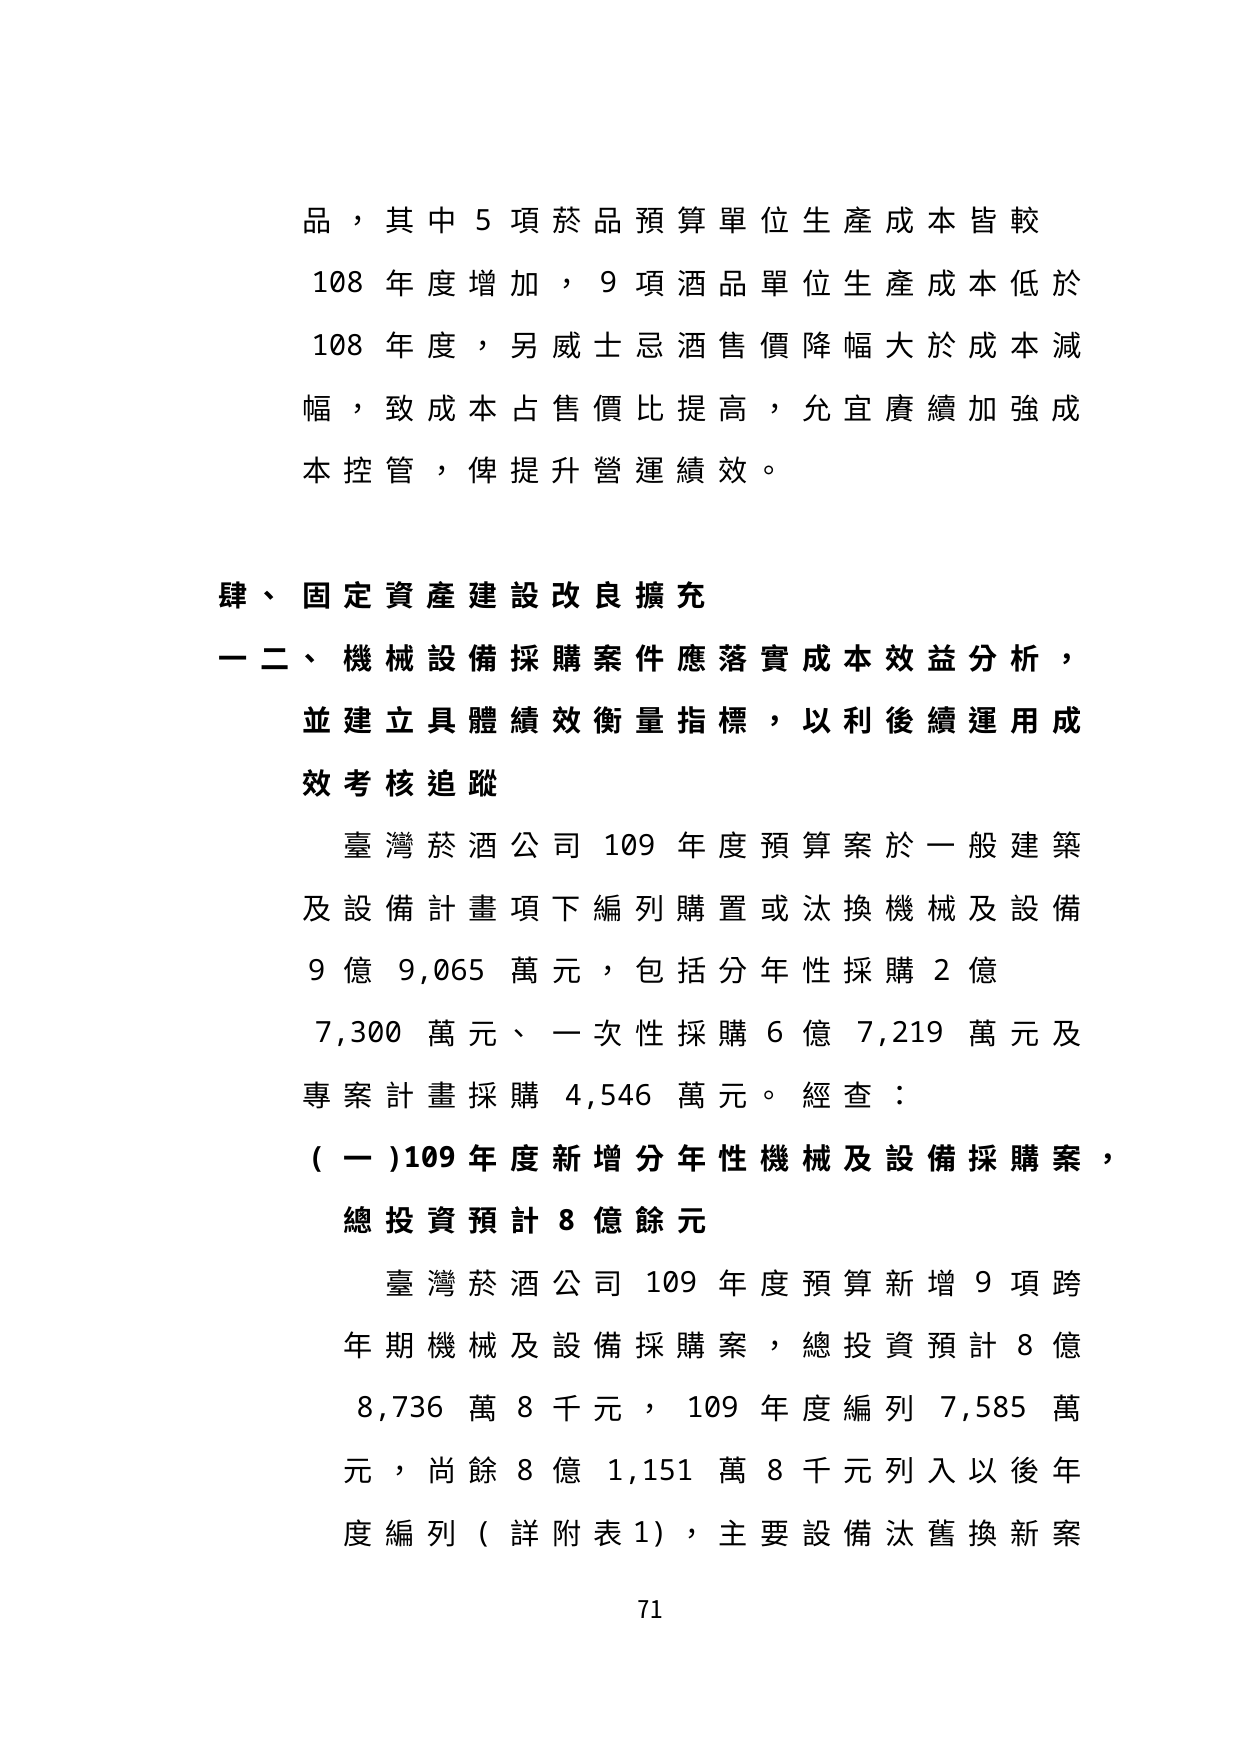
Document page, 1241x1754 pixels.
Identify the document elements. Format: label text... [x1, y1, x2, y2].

text 肆、固定資產建設改良擴充 [212, 552, 1087, 615]
text 臺灣菸酒公司109年度預算新增9項跨年期機械及設備採購案，總投資預計8億8,736萬8千元，109年度編列7,585萬元，尚餘8億1,151萬8千元列入以後年度編列(詳附表1)，主要設備汰舊換新案 [301, 1240, 1087, 1552]
text 品，其中5項菸品預算單位生產成本皆較108年度增加，9項酒品單位生產成本低於108年度，另威士忌酒售價降幅大於成本減幅，致成本占售價比提高，允宜賡續加強成本控管，俾提升營運績效。 [271, 177, 1087, 490]
text 一二、機械設備採購案件應落實成本效益分析，並建立具體績效衡量指標，以利後續運用成效考核追蹤 [212, 615, 1087, 802]
text 臺灣菸酒公司109年度預算案於一般建築及設備計畫項下編列購置或汰換機械及設備9億9,065萬元，包括分年性採購2億7,300萬元、一次性採購6億7,219萬元及專案計畫採購4,546萬元。經查： [271, 802, 1087, 1115]
text (一)109年度新增分年性機械及設備採購案，總投資預計8億餘元 [271, 1115, 1087, 1240]
